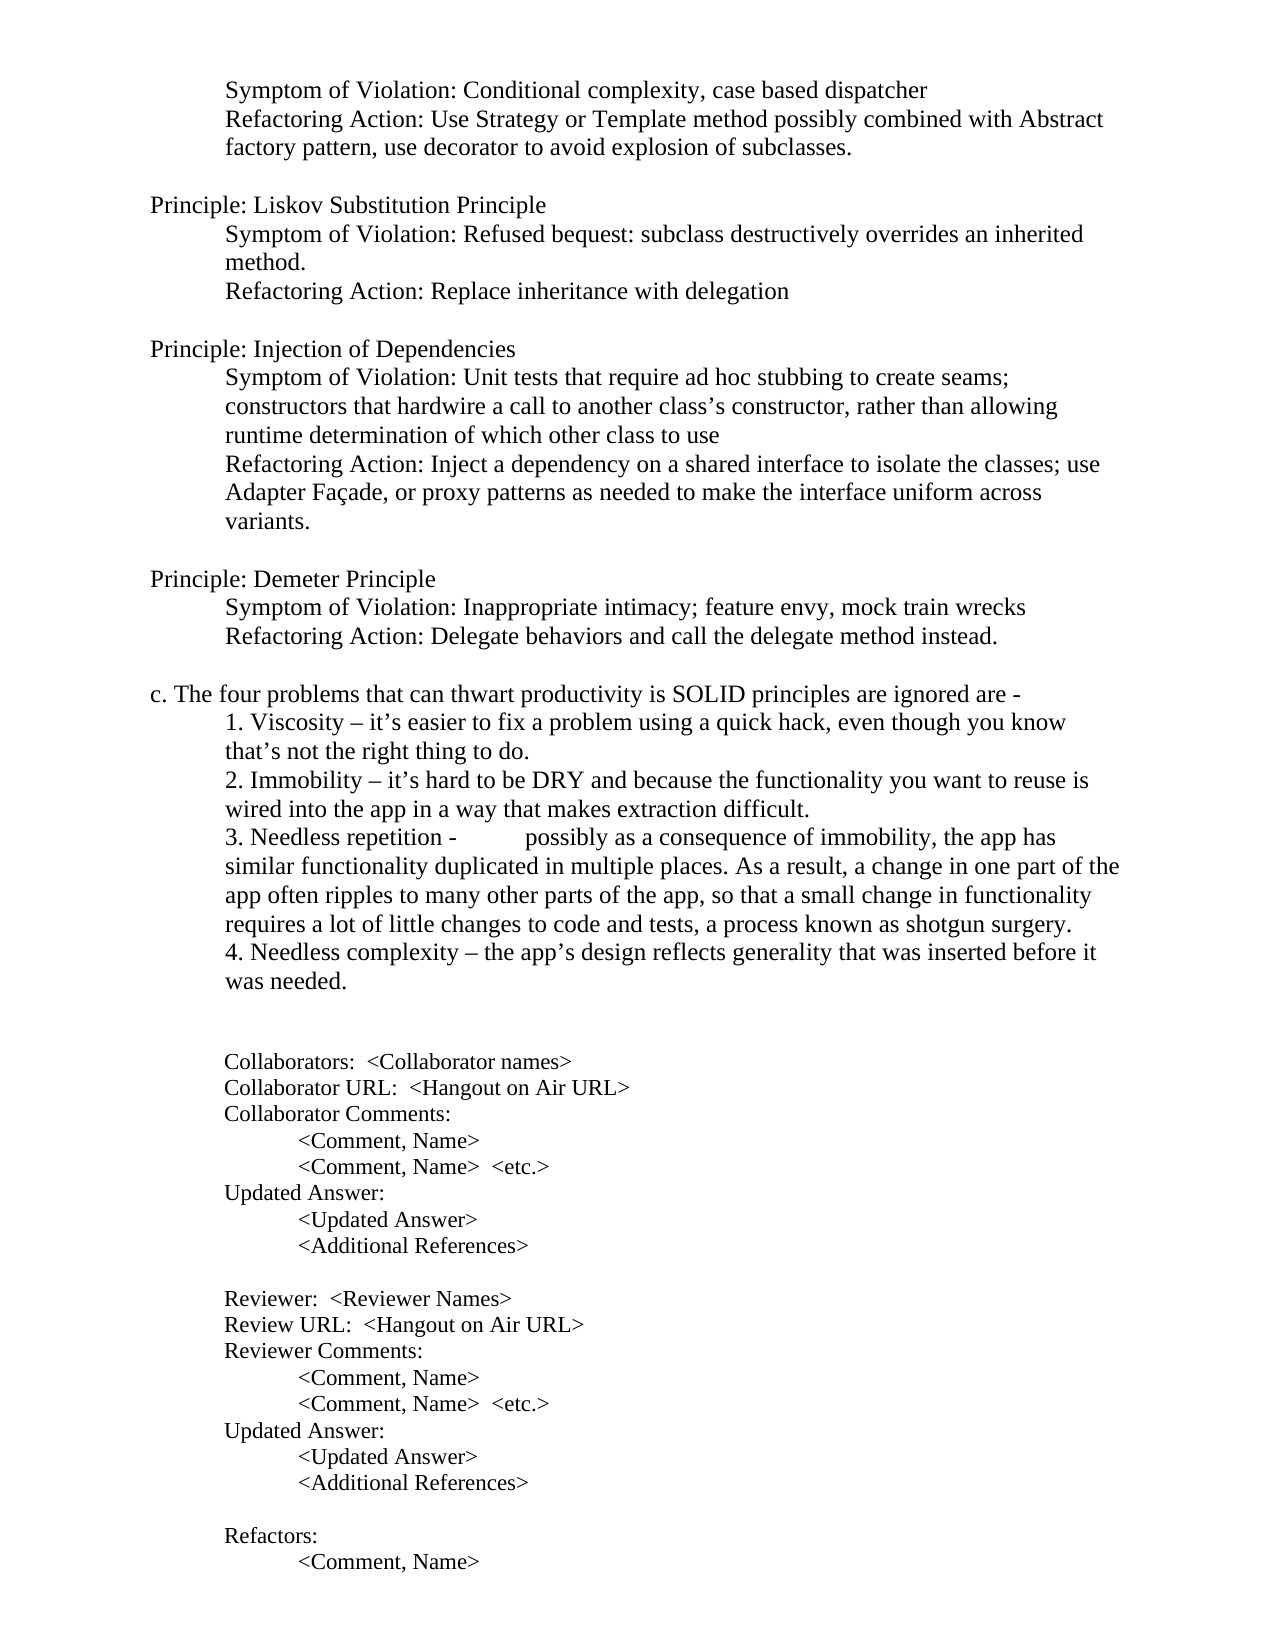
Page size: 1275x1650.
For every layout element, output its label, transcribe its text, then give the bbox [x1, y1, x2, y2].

text Reviewer: <Reviewer Names> [224, 1285, 1125, 1311]
text <Comment, Name> <Comment, Name> <etc.> [298, 1127, 1125, 1179]
text <Comment, Name> <etc.> [298, 1390, 1125, 1417]
text Updated Answer: [224, 1417, 1125, 1443]
text <Comment, Name> [298, 1364, 1125, 1390]
text c. The four problems that can thwart productivity is SOLID principles are ignored are - 1. Viscosity – it’s easier to fix a problem using a quick hack, even though you know that’s not the right thing to do. 2. Immobility – it’s hard to be DRY and because the functionality you want to reuse is wired into the app in a way that makes extraction difficult. 3. Needless repetition - possibly as a consequence of immobility, the app has similar functionality duplicated in multiple places. As a result, a change in one part of the app often ripples to many other parts of the app, so that a small change in functionality requires a lot of little changes to code and tests, a process known as shotgun surgery. 4. Needless complexity – the app’s design reflects generality that was inserted before it was needed. [150, 679, 1125, 995]
text <Updated Answer> [298, 1206, 1125, 1232]
text <Additional References> [298, 1232, 1125, 1258]
text <Additional References> [298, 1469, 1125, 1496]
text Symptom of Violation: Conditional complexity, case based dispatcher Refactoring Action: Use Strategy or Template method possibly combined with Abstract factory pattern, use decorator to avoid explosion of subclasses. Principle: Liskov Substitution Principle Symptom of Violation: Refused bequest: subclass destructively overrides an inherited method. Refactoring Action: Replace inheritance with delegation Principle: Injection of Dependencies Symptom of Violation: Unit tests that require ad hoc stubbing to create seams; constructors that hardwire a call to another class’s constructor, rather than allowing runtime determination of which other class to use Refactoring Action: Inject a dependency on a shared interface to isolate the classes; use Adapter Façade, or proxy patterns as needed to make the interface uniform across variants. Principle: Demeter Principle Symptom of Violation: Inappropriate intimacy; feature envy, mock train wrecks Refactoring Action: Delegate behaviors and call the delegate method instead. [150, 75, 1125, 650]
text Reviewer Comments: [224, 1338, 1125, 1364]
text Updated Answer: [224, 1179, 1125, 1206]
text Collaborator URL: <Hangout on Air URL> [224, 1074, 1125, 1100]
text Refactors: [224, 1522, 1125, 1548]
text Collaborator Comments: [224, 1100, 1125, 1127]
text <Comment, Name> [298, 1548, 1125, 1575]
text <Updated Answer> [298, 1443, 1125, 1469]
text Review URL: <Hangout on Air URL> [224, 1311, 1125, 1338]
text Collaborators: <Collaborator names> [224, 1048, 1125, 1074]
